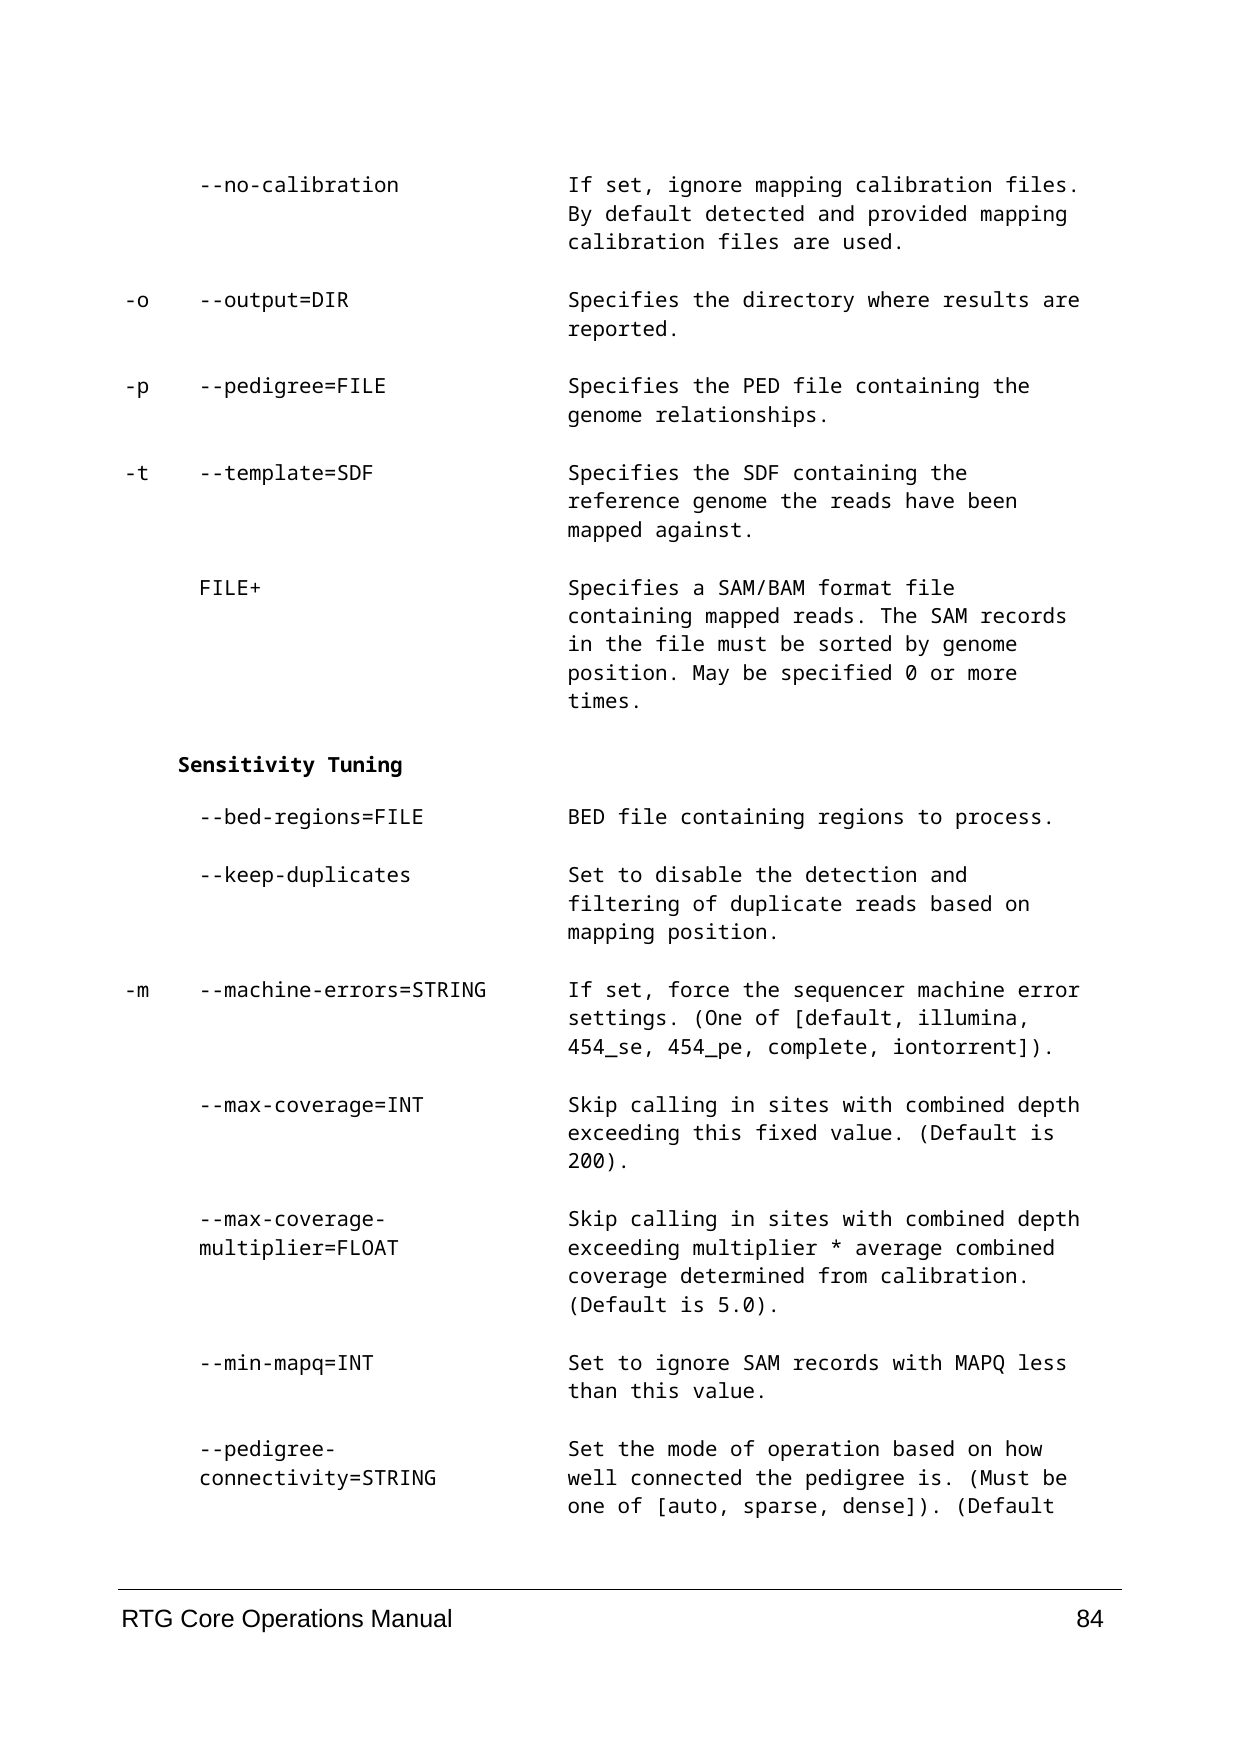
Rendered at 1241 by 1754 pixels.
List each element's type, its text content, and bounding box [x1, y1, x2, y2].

table_cell [118, 1336, 193, 1422]
table_cell FILE+ [193, 561, 561, 733]
table_cell [118, 849, 193, 963]
table_header [118, 791, 193, 848]
table_cell -o [118, 274, 193, 360]
table_cell If set, ignore mapping calibration files. By default detected and provided mapping calibration files are used. [561, 159, 1093, 273]
table_cell --machine-errors=STRING [193, 963, 561, 1078]
table_cell Specifies the PED file containing the genome relationships. [561, 360, 1093, 446]
table_cell Specifies the directory where results are reported. [561, 274, 1093, 360]
table_cell [118, 1193, 193, 1336]
table_cell -t [118, 446, 193, 561]
table_cell --pedigree-connectivity=STRING [193, 1423, 561, 1519]
table_cell Specifies the SDF containing the reference genome the reads have been mapped against. [561, 446, 1093, 561]
table_cell Set to ignore SAM records with MAPQ less than this value. [561, 1336, 1093, 1422]
table_header BED file containing regions to process. [561, 791, 1093, 848]
table_cell --template=SDF [193, 446, 561, 561]
table_cell Skip calling in sites with combined depth exceeding multiplier * average combined coverage determined from calibration. (Default is 5.0). [561, 1193, 1093, 1336]
table_cell --keep-duplicates [193, 849, 561, 963]
table_cell --no-calibration [193, 159, 561, 273]
table_cell --output=DIR [193, 274, 561, 360]
text Sensitivity Tuning [177, 750, 1122, 779]
table_cell Specifies a SAM/BAM format file containing mapped reads. The SAM records in the file must be sorted by genome position. May be specified 0 or more times. [561, 561, 1093, 733]
table_cell [118, 1423, 193, 1519]
table_cell Set the mode of operation based on how well connected the pedigree is. (Must be one of [auto, sparse, dense]). (Default [561, 1423, 1093, 1519]
table_cell --max-coverage-multiplier=FLOAT [193, 1193, 561, 1336]
table_cell -m [118, 963, 193, 1078]
table_cell -p [118, 360, 193, 446]
table_cell If set, force the sequencer machine error settings. (One of [default, illumina, 454_se, 454_pe, complete, iontorrent]). [561, 963, 1093, 1078]
table_header --bed-regions=FILE [193, 791, 561, 848]
table_cell [118, 159, 193, 273]
table_cell Set to disable the detection and filtering of duplicate reads based on mapping position. [561, 849, 1093, 963]
table_cell --min-mapq=INT [193, 1336, 561, 1422]
table_cell [118, 1078, 193, 1193]
table_cell --max-coverage=INT [193, 1078, 561, 1193]
table_cell --pedigree=FILE [193, 360, 561, 446]
table_cell [118, 561, 193, 733]
table_cell Skip calling in sites with combined depth exceeding this fixed value. (Default is 200). [561, 1078, 1093, 1193]
